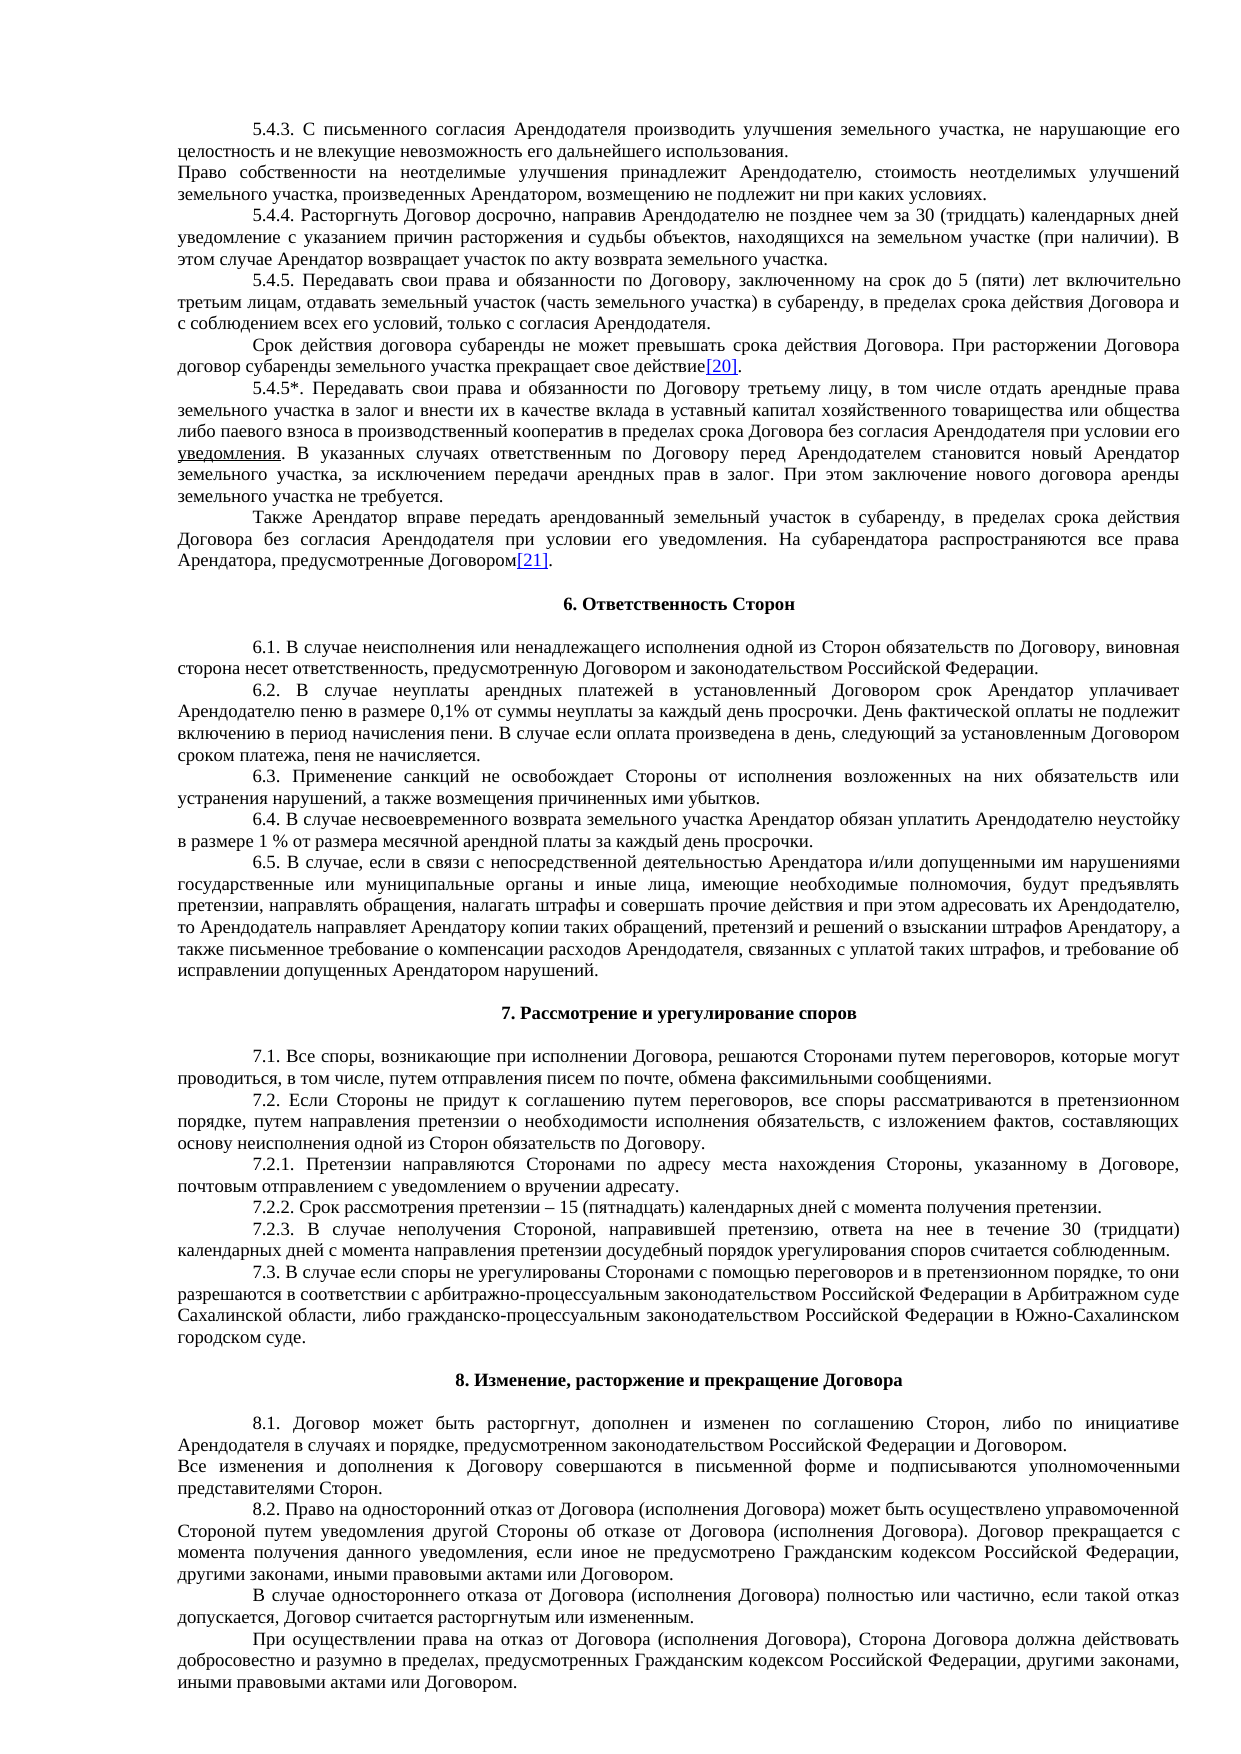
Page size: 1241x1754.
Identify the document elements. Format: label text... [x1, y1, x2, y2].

text 6.4. В случае несвоевременного возврата земельного участка Арендатор обязан уплатить Арендодателю неустойку в размере 1 % от размера месячной арендной платы за каждый день просрочки. [177, 808, 1181, 851]
text 7.3. В случае если споры не урегулированы Сторонами с помощью переговоров и в претензионном порядке, то они разрешаются в соответствии с арбитражно-процессуальным законодательством Российской Федерации в Арбитражном суде Сахалинской области, либо гражданско-процессуальным законодательством Российской Федерации в Южно-Сахалинском городском суде. [177, 1261, 1181, 1347]
text Срок действия договора субаренды не может превышать срока действия Договора. При расторжении Договора договор субаренды земельного участка прекращает свое действие[20]. [177, 334, 1181, 377]
text 5.4.3. С письменного согласия Арендодателя производить улучшения земельного участка, не нарушающие его целостность и не влекущие невозможность его дальнейшего использования. [177, 118, 1181, 161]
text 7.2. Если Стороны не придут к соглашению путем переговоров, все споры рассматриваются в претензионном порядке, путем направления претензии о необходимости исполнения обязательств, с изложением фактов, составляющих основу неисполнения одной из Сторон обязательств по Договору. [177, 1088, 1181, 1153]
text 5.4.5. Передавать свои права и обязанности по Договору, заключенному на срок до 5 (пяти) лет включительно третьим лицам, отдавать земельный участок (часть земельного участка) в субаренду, в пределах срока действия Договора и с соблюдением всех его условий, только с согласия Арендодателя. [177, 269, 1181, 334]
text 8.1. Договор может быть расторгнут, дополнен и изменен по соглашению Сторон, либо по инициативе Арендодателя в случаях и порядке, предусмотренном законодательством Российской Федерации и Договором. [177, 1412, 1181, 1455]
text В случае одностороннего отказа от Договора (исполнения Договора) полностью или частично, если такой отказ допускается, Договор считается расторгнутым или измененным. [177, 1584, 1181, 1627]
text 7. Рассмотрение и урегулирование споров [177, 1002, 1181, 1024]
text 6.1. В случае неисполнения или ненадлежащего исполнения одной из Сторон обязательств по Договору, виновная сторона несет ответственность, предусмотренную Договором и законодательством Российской Федерации. [177, 636, 1181, 679]
text Все изменения и дополнения к Договору совершаются в письменной форме и подписываются уполномоченными представителями Сторон. [177, 1455, 1181, 1498]
text 7.2.2. Срок рассмотрения претензии – 15 (пятнадцать) календарных дней с момента получения претензии. [177, 1196, 1181, 1218]
text 8.2. Право на односторонний отказ от Договора (исполнения Договора) может быть осуществлено управомоченной Стороной путем уведомления другой Стороны об отказе от Договора (исполнения Договора). Договор прекращается с момента получения данного уведомления, если иное не предусмотрено Гражданским кодексом Российской Федерации, другими законами, иными правовыми актами или Договором. [177, 1498, 1181, 1584]
text Также Арендатор вправе передать арендованный земельный участок в субаренду, в пределах срока действия Договора без согласия Арендодателя при условии его уведомления. На субарендатора распространяются все права Арендатора, предусмотренные Договором[21]. [177, 506, 1181, 571]
text 7.2.3. В случае неполучения Стороной, направившей претензию, ответа на нее в течение 30 (тридцати) календарных дней с момента направления претензии досудебный порядок урегулирования споров считается соблюденным. [177, 1218, 1181, 1261]
text 6.5. В случае, если в связи с непосредственной деятельностью Арендатора и/или допущенными им нарушениями государственные или муниципальные органы и иные лица, имеющие необходимые полномочия, будут предъявлять претензии, направлять обращения, налагать штрафы и совершать прочие действия и при этом адресовать их Арендодателю, то Арендодатель направляет Арендатору копии таких обращений, претензий и решений о взыскании штрафов Арендатору, а также письменное требование о компенсации расходов Арендодателя, связанных с уплатой таких штрафов, и требование об исправлении допущенных Арендатором нарушений. [177, 851, 1181, 981]
text 8. Изменение, расторжение и прекращение Договора [177, 1369, 1181, 1390]
text При осуществлении права на отказ от Договора (исполнения Договора), Сторона Договора должна действовать добросовестно и разумно в пределах, предусмотренных Гражданским кодексом Российской Федерации, другими законами, иными правовыми актами или Договором. [177, 1627, 1181, 1692]
text 5.4.4. Расторгнуть Договор досрочно, направив Арендодателю не позднее чем за 30 (тридцать) календарных дней уведомление с указанием причин расторжения и судьбы объектов, находящихся на земельном участке (при наличии). В этом случае Арендатор возвращает участок по акту возврата земельного участка. [177, 204, 1181, 269]
text Право собственности на неотделимые улучшения принадлежит Арендодателю, стоимость неотделимых улучшений земельного участка, произведенных Арендатором, возмещению не подлежит ни при каких условиях. [177, 161, 1181, 204]
text 6.3. Применение санкций не освобождает Стороны от исполнения возложенных на них обязательств или устранения нарушений, а также возмещения причиненных ими убытков. [177, 765, 1181, 808]
text 7.1. Все споры, возникающие при исполнении Договора, решаются Сторонами путем переговоров, которые могут проводиться, в том числе, путем отправления писем по почте, обмена факсимильными сообщениями. [177, 1045, 1181, 1088]
text 6. Ответственность Сторон [177, 592, 1181, 614]
text 7.2.1. Претензии направляются Сторонами по адресу места нахождения Стороны, указанному в Договоре, почтовым отправлением с уведомлением о вручении адресату. [177, 1153, 1181, 1196]
text 5.4.5*. Передавать свои права и обязанности по Договору третьему лицу, в том числе отдать арендные права земельного участка в залог и внести их в качестве вклада в уставный капитал хозяйственного товарищества или общества либо паевого взноса в производственный кооператив в пределах срока Договора без согласия Арендодателя при условии его уведомления. В указанных случаях ответственным по Договору перед Арендодателем становится новый Арендатор земельного участка, за исключением передачи арендных прав в залог. При этом заключение нового договора аренды земельного участка не требуется. [177, 377, 1181, 506]
text 6.2. В случае неуплаты арендных платежей в установленный Договором срок Арендатор уплачивает Арендодателю пеню в размере 0,1% от суммы неуплаты за каждый день просрочки. День фактической оплаты не подлежит включению в период начисления пени. В случае если оплата произведена в день, следующий за установленным Договором сроком платежа, пеня не начисляется. [177, 679, 1181, 765]
